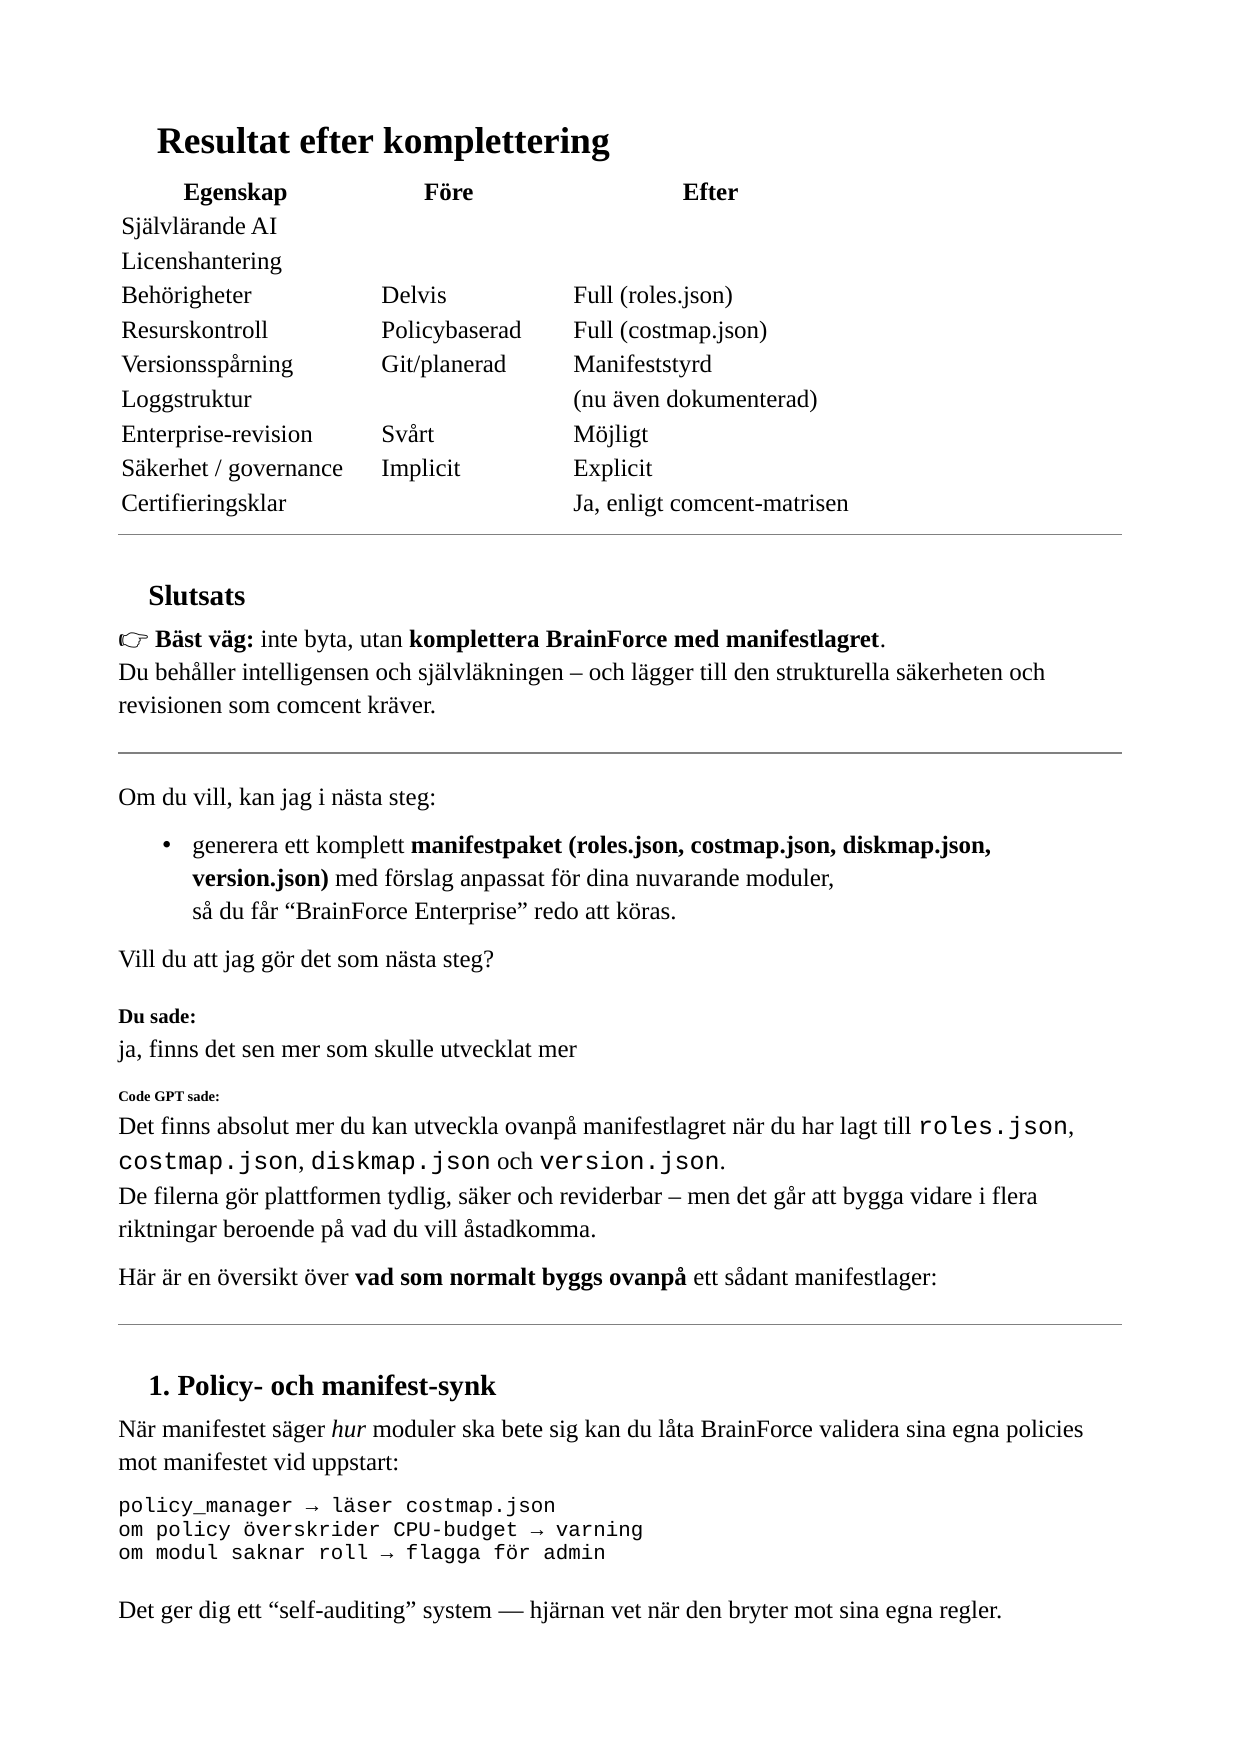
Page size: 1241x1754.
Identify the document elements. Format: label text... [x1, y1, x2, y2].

table_cell Självlärande AI [118, 208, 353, 243]
table_cell ✅ Möjligt [545, 416, 876, 450]
table_cell Certifieringsklar [118, 485, 353, 519]
table_cell Loggstruktur [118, 381, 353, 416]
table_cell Resurskontroll [118, 312, 353, 347]
table_cell 🔸 Policybaserad [353, 312, 544, 347]
table_cell ✅ [353, 243, 544, 277]
list generera ett komplett manifestpaket (roles.json, costmap.json, diskmap.json, version.json) med förslag anpassat för dina nuvarande moduler, så du får “BrainForce Enterprise” redo att köras. [162, 830, 1122, 925]
table_cell Behörigheter [118, 278, 353, 312]
table_header Före [353, 174, 544, 208]
text Här är en översikt över vad som normalt byggs ovanpå ett sådant manifestlager: [118, 1262, 1122, 1291]
subtitle 🧠 1. Policy- och manifest-synk [118, 1368, 1122, 1402]
table_cell Säkerhet / governance [118, 450, 353, 485]
table_cell ✅ [353, 381, 544, 416]
text policy_manager → läser costmap.json [118, 1495, 1122, 1518]
table_cell 🔸 Delvis [353, 278, 544, 312]
table_cell 🔸 Git/planerad [353, 347, 544, 381]
table_cell Versionsspårning [118, 347, 353, 381]
text Det ger dig ett “self-auditing” system — hjärnan vet när den bryter mot sina egna regler. [118, 1595, 1122, 1624]
table_header Egenskap [118, 174, 353, 208]
text Det finns absolut mer du kan utveckla ovanpå manifestlagret när du har lagt till roles.json, costmap.json, diskmap.json och version.json. De filerna gör plattformen tydlig, säker och reviderbar – men det går att bygga vidare i flera riktningar beroende på vad du vill åstadkomma. [118, 1111, 1122, 1243]
text om modul saknar roll → flagga för admin [118, 1542, 1122, 1566]
table_cell ✅ [545, 243, 876, 277]
table_cell Licenshantering [118, 243, 353, 277]
table_cell ✅ Explicit [545, 450, 876, 485]
table_cell Enterprise-revision [118, 416, 353, 450]
subtitle Du sade: [118, 1004, 1122, 1028]
table_cell ✅ Full (costmap.json) [545, 312, 876, 347]
text ja, finns det sen mer som skulle utvecklat mer [118, 1034, 1122, 1063]
subtitle 🚀 Slutsats [118, 578, 1122, 612]
table_cell ✅ Full (roles.json) [545, 278, 876, 312]
subtitle 🧠 Resultat efter komplettering [118, 118, 1122, 161]
text om policy överskrider CPU-budget → varning [118, 1518, 1122, 1542]
subtitle Code GPT sade: [118, 1088, 1122, 1105]
table_cell ✅ Ja, enligt comcent-matrisen [545, 485, 876, 519]
text När manifestet säger hur moduler ska bete sig kan du låta BrainForce validera sina egna policies mot manifestet vid uppstart: [118, 1414, 1122, 1476]
table_cell ✅ [545, 208, 876, 243]
table_cell ✅ [353, 208, 544, 243]
table_cell 🔸 Implicit [353, 450, 544, 485]
text 👉 Bäst väg: inte byta, utan komplettera BrainForce med manifestlagret. Du behåller intelligensen och självläkningen – och lägger till den strukturella säkerheten och revisionen som comcent kräver. [118, 624, 1122, 719]
table_cell ✅ (nu även dokumenterad) [545, 381, 876, 416]
table_cell ❌ [353, 485, 544, 519]
table_header Efter [545, 174, 876, 208]
table_cell ✅ Manifeststyrd [545, 347, 876, 381]
text Om du vill, kan jag i nästa steg: [118, 782, 1122, 811]
text Vill du att jag gör det som nästa steg? [118, 944, 1122, 972]
table_cell 🔸 Svårt [353, 416, 544, 450]
